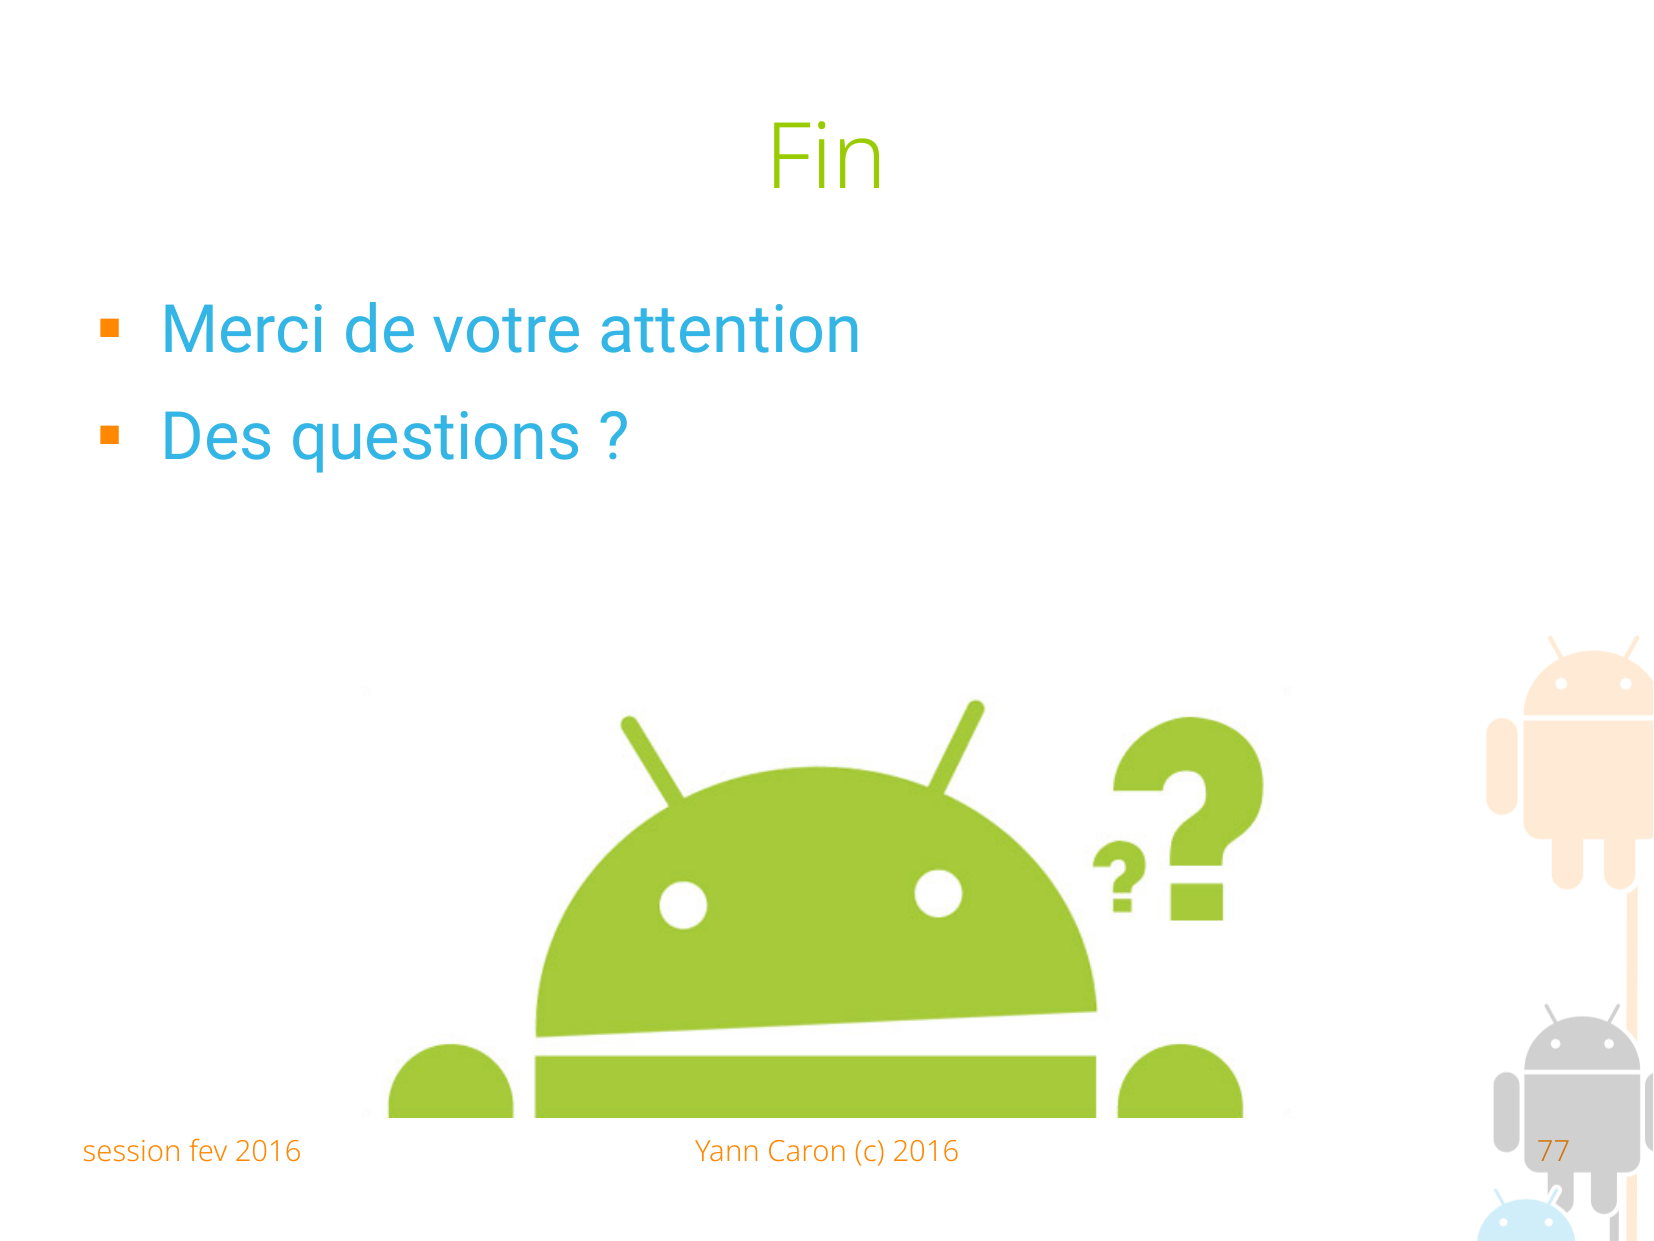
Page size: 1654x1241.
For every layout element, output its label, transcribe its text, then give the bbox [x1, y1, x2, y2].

title Fin [82, 49, 1571, 257]
list Merci de votre attention Des questions ? [82, 290, 1571, 1010]
picture [240, 423, 1654, 1241]
